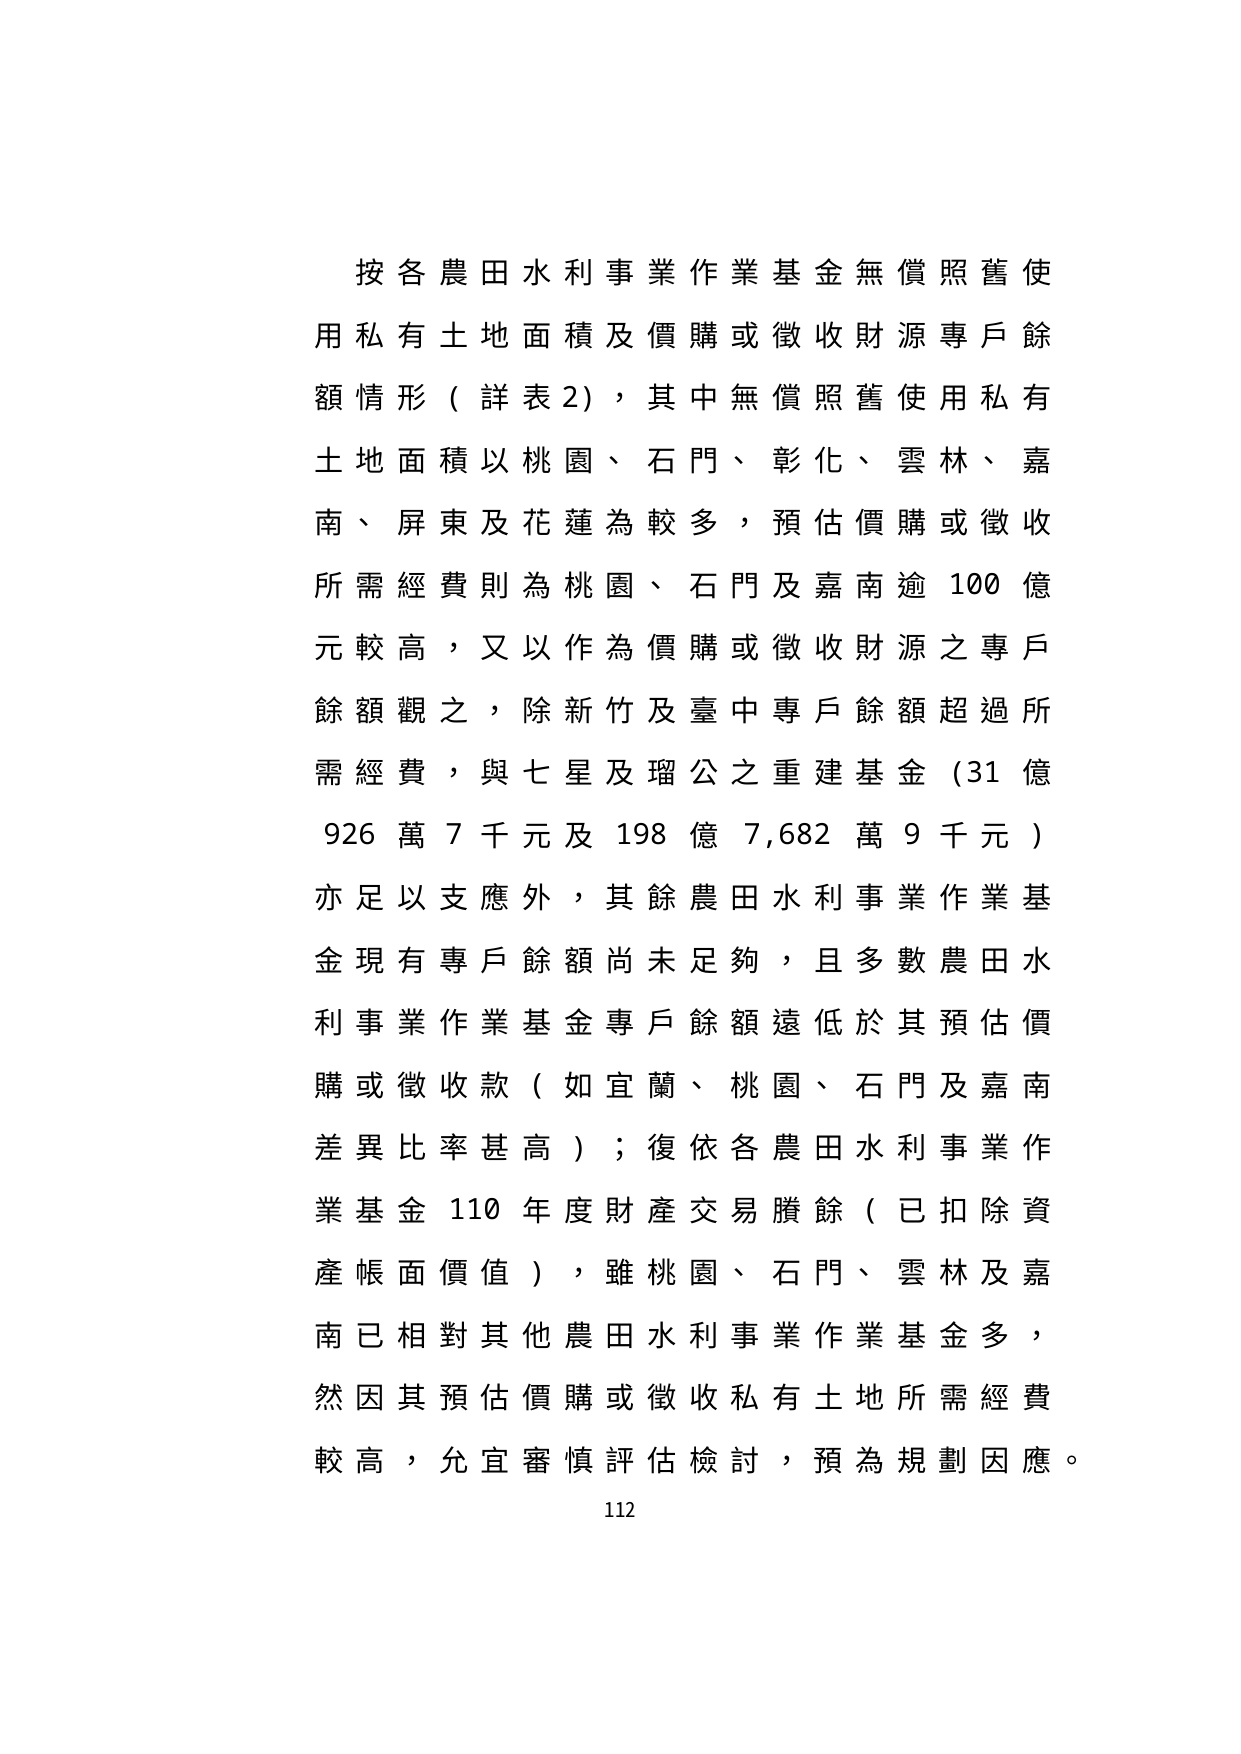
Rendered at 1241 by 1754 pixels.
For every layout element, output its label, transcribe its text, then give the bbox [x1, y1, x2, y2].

text 按各農田水利事業作業基金無償照舊使用私有土地面積及價購或徵收財源專戶餘額情形(詳表2)，其中無償照舊使用私有土地面積以桃園、石門、彰化、雲林、嘉南、屏東及花蓮為較多，預估價購或徵收所需經費則為桃園、石門及嘉南逾100億元較高，又以作為價購或徵收財源之專戶餘額觀之，除新竹及臺中專戶餘額超過所需經費，與七星及瑠公之重建基金(31億926萬7千元及198億7,682萬9千元)亦足以支應外，其餘農田水利事業作業基金現有專戶餘額尚未足夠，且多數農田水利事業作業基金專戶餘額遠低於其預估價購或徵收款(如宜蘭、桃園、石門及嘉南差異比率甚高)；復依各農田水利事業作業基金110年度財產交易賸餘(已扣除資產帳面價值)，雖桃園、石門、雲林及嘉南已相對其他農田水利事業作業基金多，然因其預估價購或徵收私有土地所需經費較高，允宜審慎評估檢討，預為規劃因應。 [271, 229, 1058, 1479]
